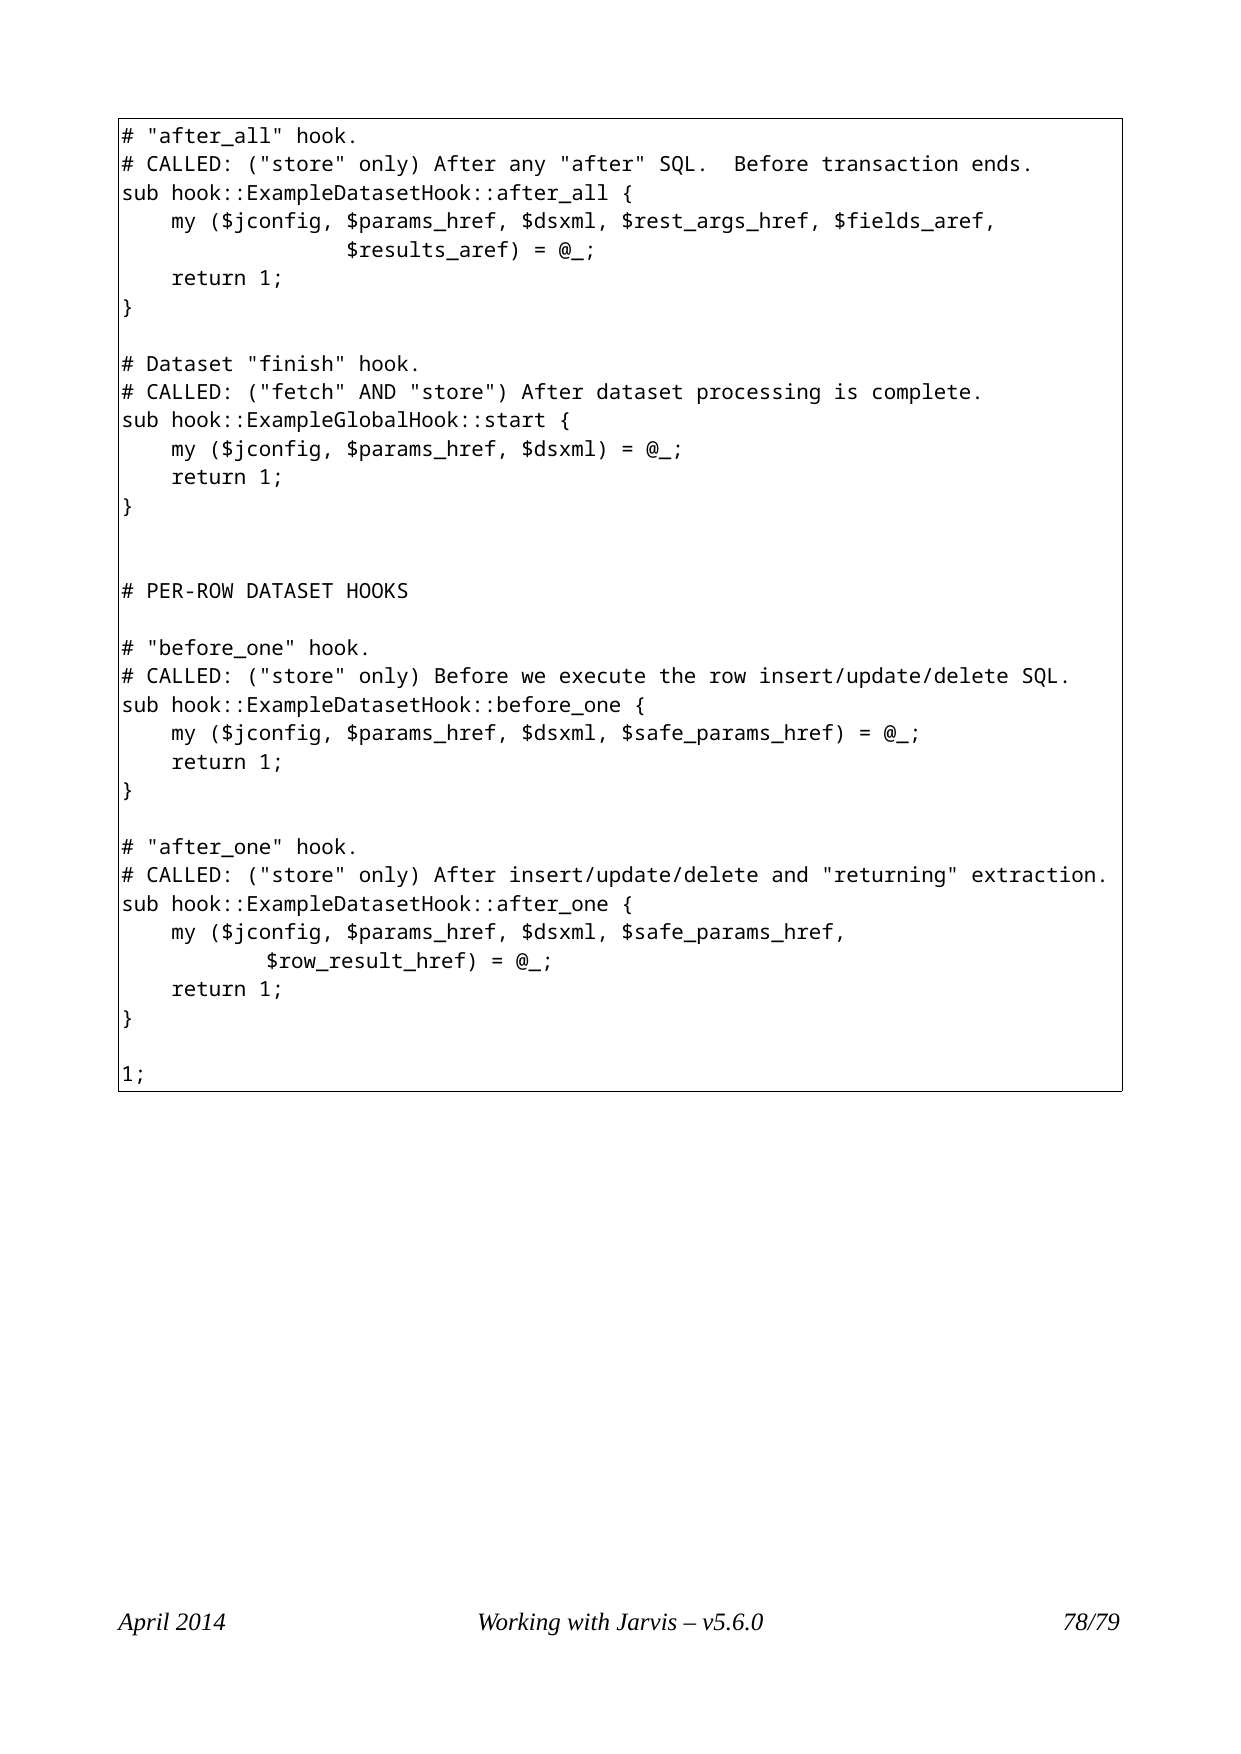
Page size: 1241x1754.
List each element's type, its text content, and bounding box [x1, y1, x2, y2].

text } [119, 1000, 1122, 1031]
text return 1; [119, 260, 1122, 289]
text 1; [119, 1057, 1122, 1091]
text my ($jconfig, $params_href, $dsxml, $safe_params_href) = @_; [119, 715, 1122, 744]
text # Dataset "finish" hook. [119, 346, 1122, 374]
text my ($jconfig, $params_href, $dsxml, $rest_args_href, $fields_aref, $results_aref) = @_; [119, 203, 1122, 260]
text # PER-ROW DATASET HOOKS [119, 573, 1122, 604]
text # CALLED: ("fetch" AND "store") After dataset processing is complete. [119, 374, 1122, 402]
text sub hook::ExampleDatasetHook::before_one { [119, 687, 1122, 715]
text sub hook::ExampleDatasetHook::after_all { [119, 175, 1122, 203]
text sub hook::ExampleGlobalHook::start { [119, 402, 1122, 431]
text # CALLED: ("store" only) After any "after" SQL. Before transaction ends. [119, 147, 1122, 175]
text my ($jconfig, $params_href, $dsxml) = @_; [119, 431, 1122, 459]
text return 1; [119, 971, 1122, 1000]
text my ($jconfig, $params_href, $dsxml, $safe_params_href, $row_result_href) = @_; [119, 914, 1122, 971]
text return 1; [119, 744, 1122, 772]
text # CALLED: ("store" only) After insert/update/delete and "returning" extraction. [119, 857, 1122, 886]
text return 1; [119, 459, 1122, 488]
text sub hook::ExampleDatasetHook::after_one { [119, 886, 1122, 914]
text } [119, 488, 1122, 519]
text } [119, 772, 1122, 804]
text } [119, 289, 1122, 320]
text # "after_one" hook. [119, 829, 1122, 857]
text # "after_all" hook. [119, 119, 1122, 147]
text # CALLED: ("store" only) Before we execute the row insert/update/delete SQL. [119, 658, 1122, 687]
text # "before_one" hook. [119, 630, 1122, 658]
